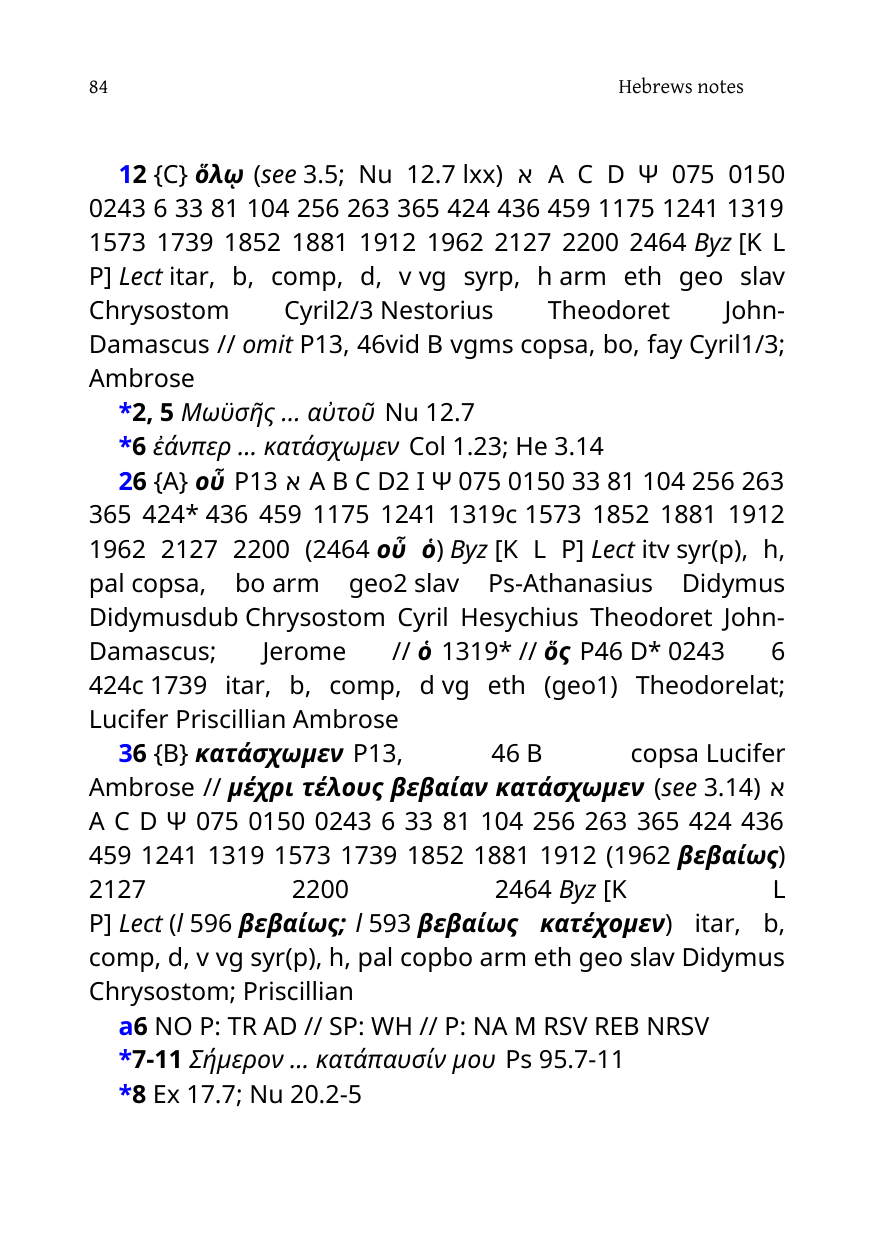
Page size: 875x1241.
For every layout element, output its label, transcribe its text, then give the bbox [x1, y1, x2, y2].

text 36 {B} κατάσχωμεν P13, 46 B copsa Lucifer Ambrose // μέχρι τέλους βεβαίαν κατάσχωμεν (see 3.14) א A C D Ψ 075 0150 0243 6 33 81 104 256 263 365 424 436 459 1241 1319 1573 1739 1852 1881 1912 (1962 βεβαίως) 2127 2200 2464 Byz [K L P] Lect (l 596 βεβαίως; l 593 βεβαίως κατέχομεν) itar, b, comp, d, v vg syr(p), h, pal copbo arm eth geo slav Didymus Chrysostom; Priscillian [89, 736, 785, 1008]
text *6 ἐάνπερ … κατάσχωμεν Col 1.23; He 3.14 [89, 429, 785, 463]
text a6 NO P: TR AD // SP: WH // P: NA M RSV REB NRSV [89, 1008, 785, 1042]
text *7-11 Σήμερον … κατάπαυσίν μου Ps 95.7-11 [89, 1042, 785, 1076]
text 12 {C} ὅλῳ (see 3.5; Nu 12.7 lxx) א A C D Ψ 075 0150 0243 6 33 81 104 256 263 365 424 436 459 1175 1241 1319 1573 1739 1852 1881 1912 1962 2127 2200 2464 Byz [K L P] Lect itar, b, comp, d, v vg syrp, h arm eth geo slav Chrysostom Cyril2/3 Nestorius Theodoret John-Damascus // omit P13, 46vid B vgms copsa, bo, fay Cyril1/3; Ambrose [89, 157, 785, 395]
text *8 Ex 17.7; Nu 20.2-5 [89, 1076, 785, 1110]
text 26 {A} οὗ P13 א A B C D2 I Ψ 075 0150 33 81 104 256 263 365 424* 436 459 1175 1241 1319c 1573 1852 1881 1912 1962 2127 2200 (2464 οὗ ὁ) Byz [K L P] Lect itv syr(p), h, pal copsa, bo arm geo2 slav Ps-Athanasius Didymus Didymusdub Chrysostom Cyril Hesychius Theodoret John-Damascus; Jerome // ὁ 1319* // ὅς P46 D* 0243 6 424c 1739 itar, b, comp, d vg eth (geo1) Theodorelat; Lucifer Priscillian Ambrose [89, 463, 785, 736]
text *2, 5 Μωϋσῆς … αὐτοῦ Nu 12.7 [89, 395, 785, 429]
